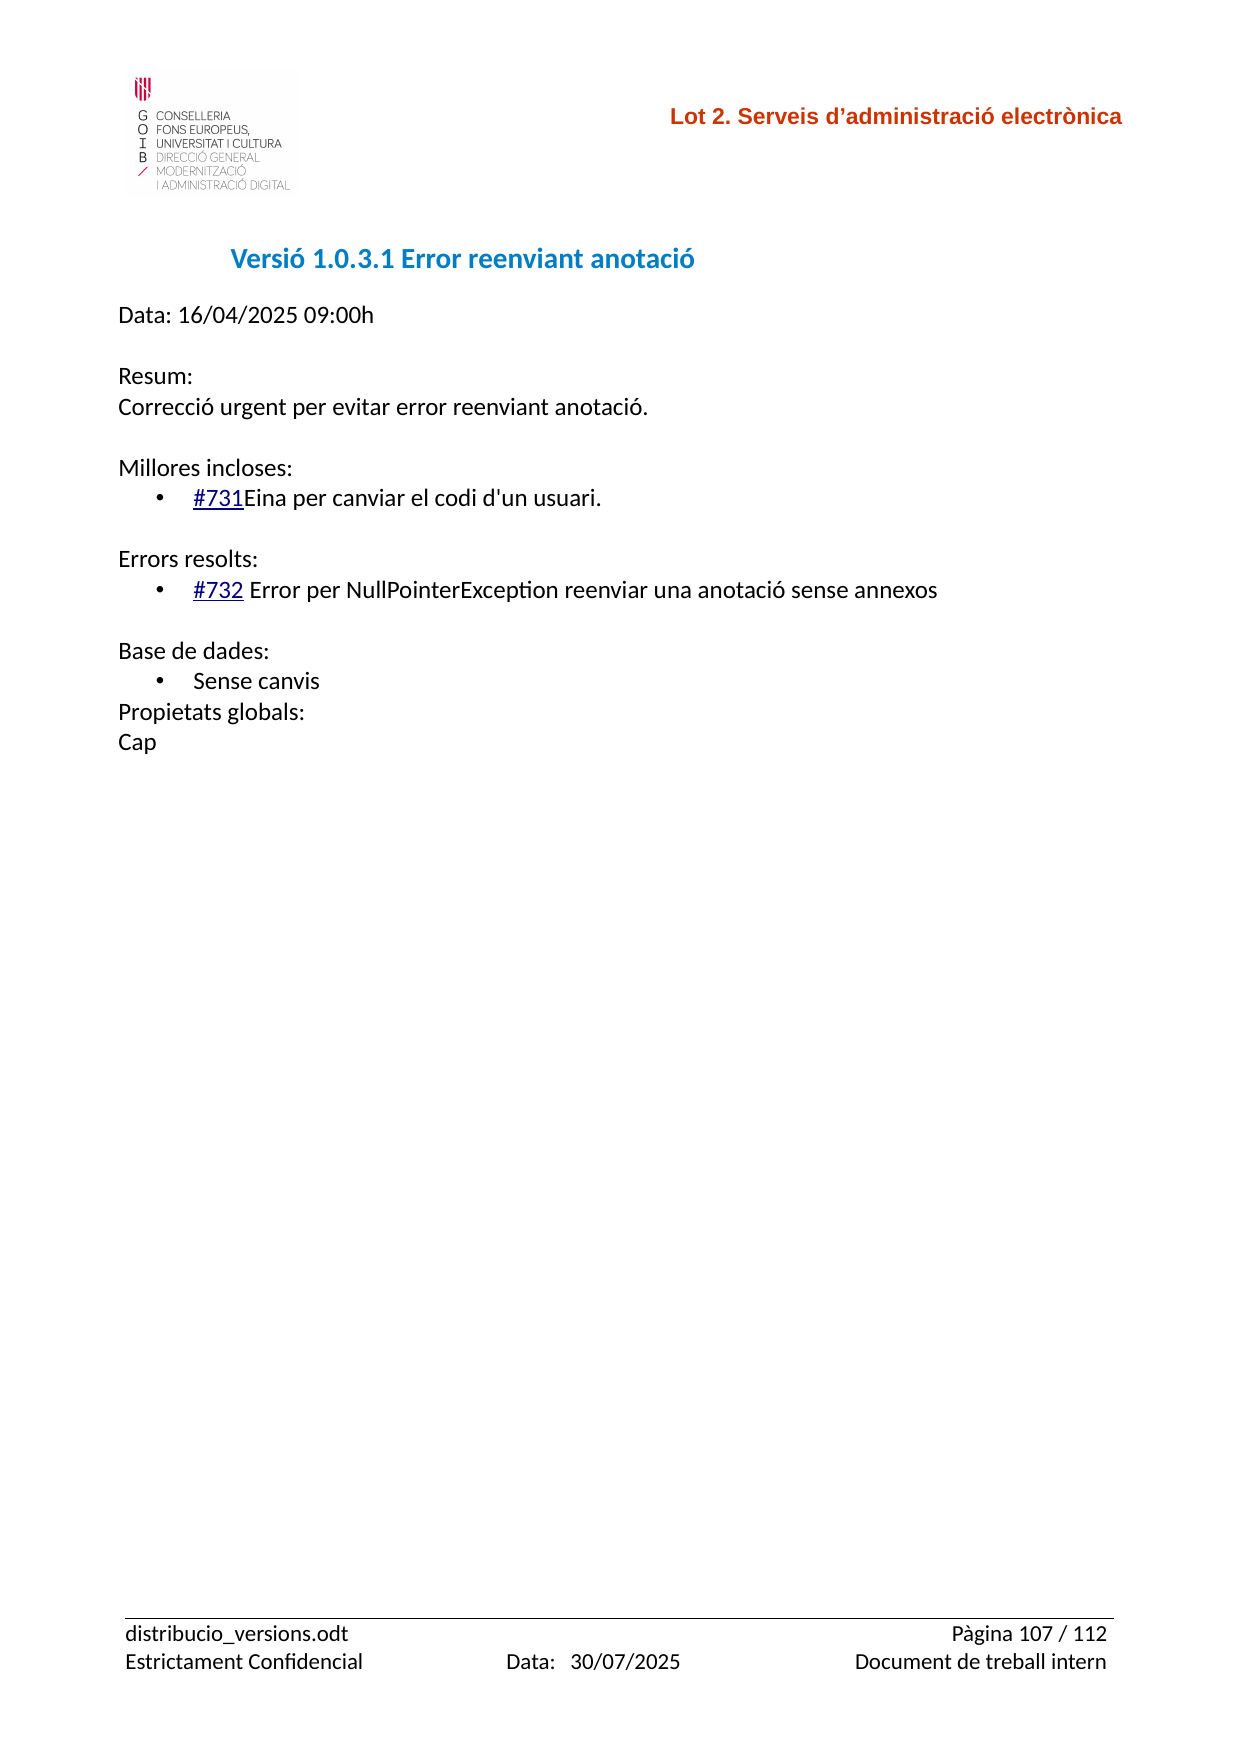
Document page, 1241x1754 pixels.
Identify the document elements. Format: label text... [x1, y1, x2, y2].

text Data: 16/04/2025 09:00h [118, 299, 1122, 329]
list Sense canvis [156, 665, 1122, 696]
text Errors resolts: [118, 543, 1122, 574]
text Resum: [118, 360, 1122, 391]
text Correcció urgent per evitar error reenviant anotació. [118, 391, 1122, 421]
subtitle Versió 1.0.3.1 Error reenviant anotació [153, 240, 1122, 275]
list #731Eina per canviar el codi d'un usuari. [156, 482, 1122, 513]
list #732 Error per NullPointerException reenviar una anotació sense annexos [156, 574, 1122, 604]
text Propietats globals: [118, 696, 1122, 726]
picture [126, 70, 299, 197]
text Base de dades: [118, 635, 1122, 665]
text Millores incloses: [118, 452, 1122, 482]
text Cap [118, 726, 1122, 757]
